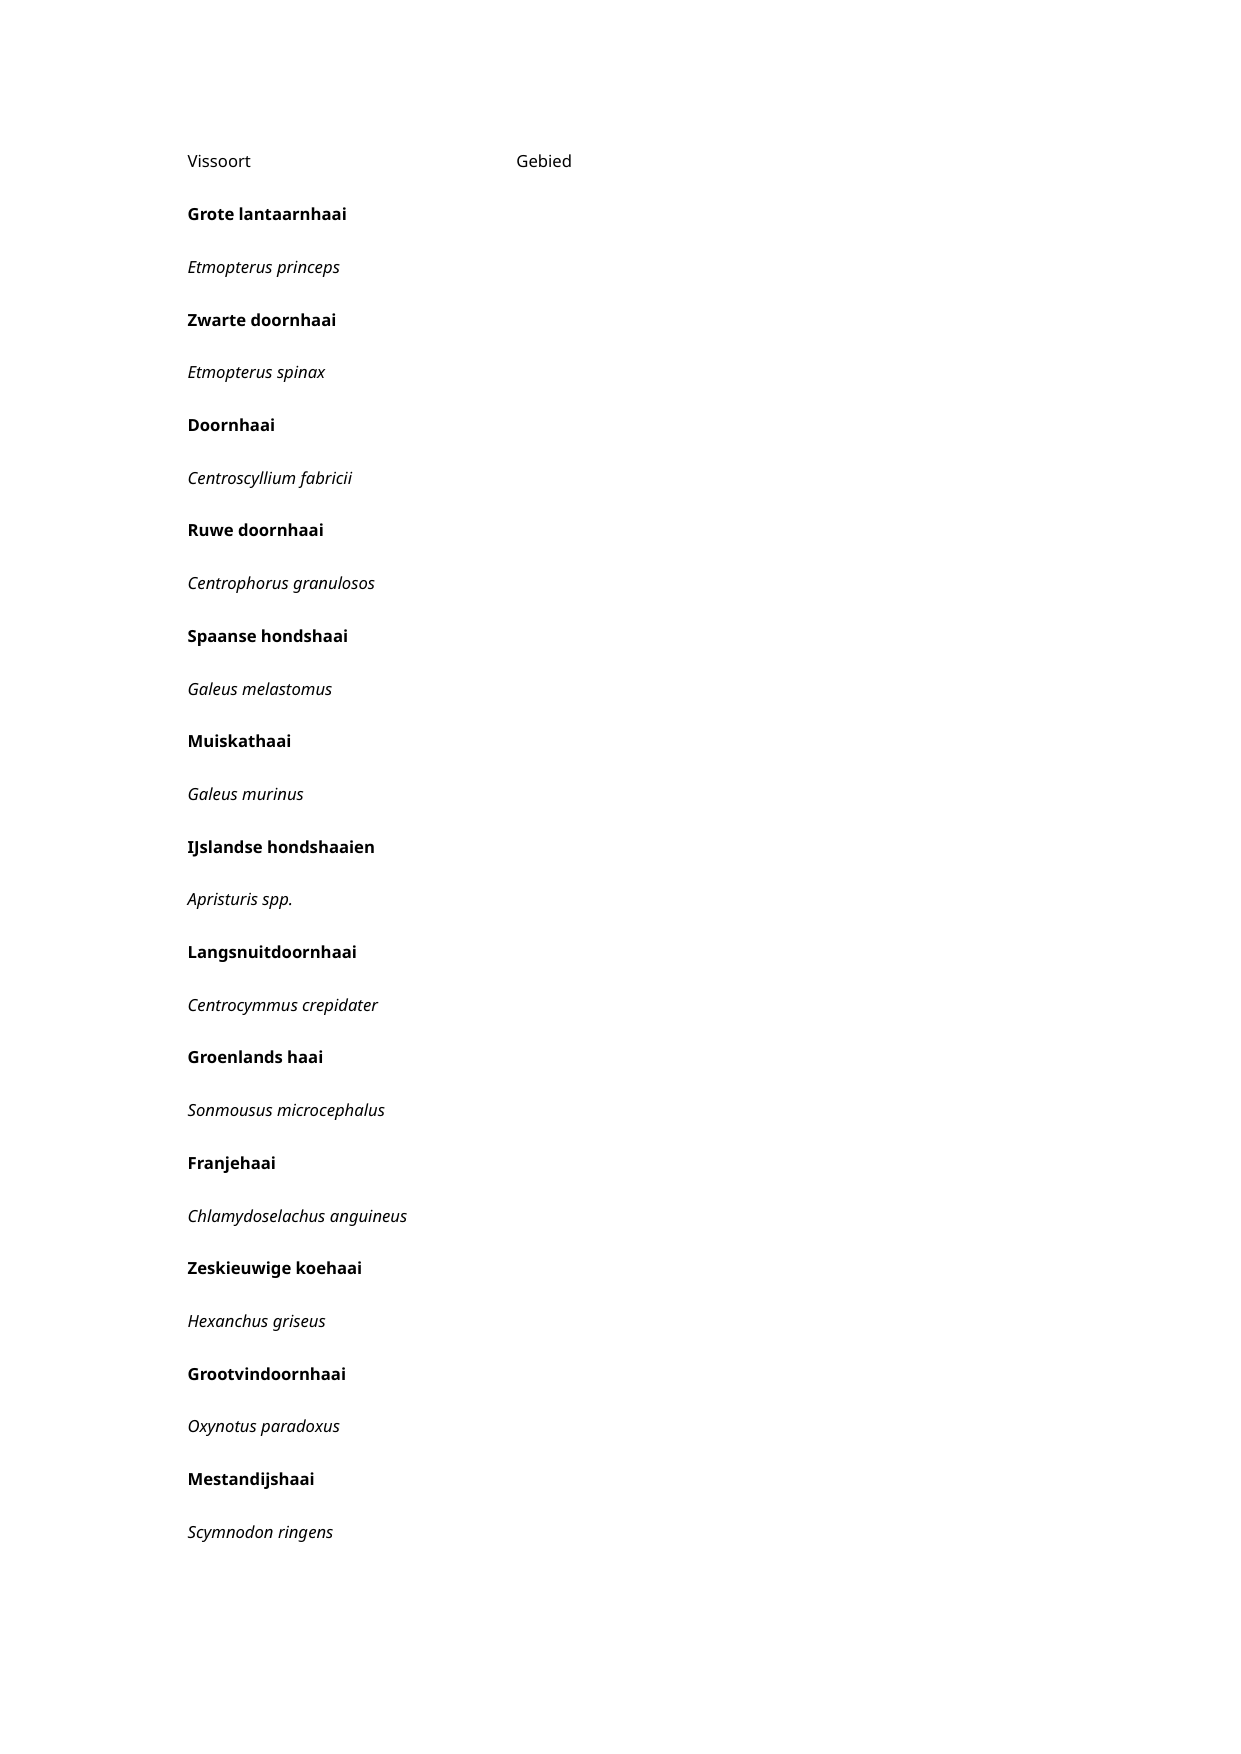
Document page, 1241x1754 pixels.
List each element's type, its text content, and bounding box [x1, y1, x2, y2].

table_cell [516, 203, 1053, 624]
table_cell Groenlands haai Sonmousus microcephalus Franjehaai Chlamydoselachus anguineus Zeskieuwige koehaai Hexanchus griseus Grootvindoornhaai Oxynotus paradoxus Mestandijshaai Scymnodon ringens [188, 1046, 516, 1573]
table_header Vissoort [188, 150, 516, 203]
table_cell Spaanse hondshaai Galeus melastomus Muiskathaai Galeus murinus IJslandse hondshaaien Apristuris spp. Langsnuitdoornhaai Centrocymmus crepidater [188, 624, 516, 1046]
table_header Gebied [516, 150, 1053, 203]
table_cell Grote lantaarnhaai Etmopterus princeps Zwarte doornhaai Etmopterus spinax Doornhaai Centroscyllium fabricii Ruwe doornhaai Centrophorus granulosos [188, 203, 516, 624]
table_cell [516, 1046, 1053, 1573]
table_cell [516, 624, 1053, 1046]
